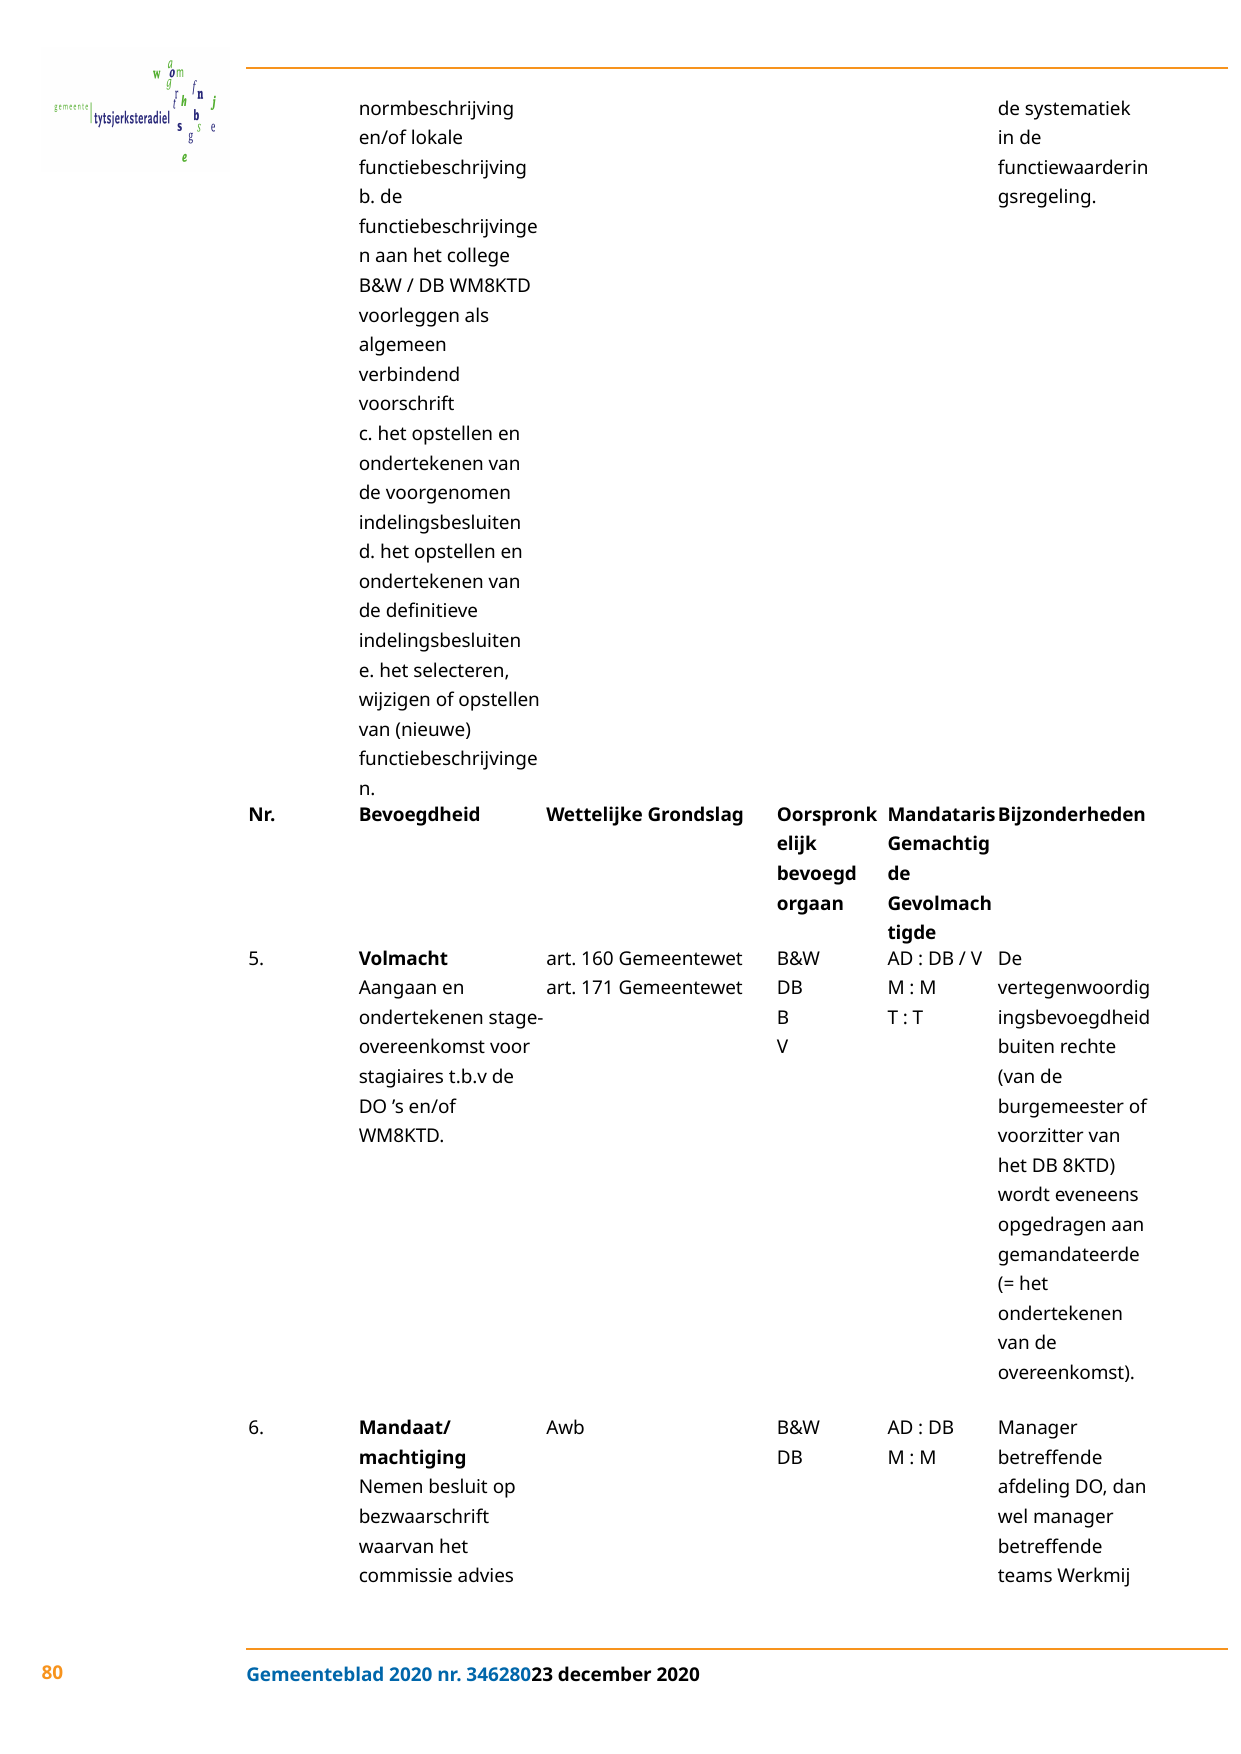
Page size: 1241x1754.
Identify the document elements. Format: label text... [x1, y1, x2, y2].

table_cell 5. [248, 945, 358, 1414]
table_cell [248, 95, 358, 801]
table_cell Mandataris Gemachtigde Gevolmachtigde [887, 801, 998, 945]
table_cell AD : DB / V M : M T : T [887, 945, 998, 1414]
table_cell De vertegenwoordigingsbevoegdheid buiten rechte (van de burgemeester of voorzitter van het DB 8KTD) wordt eveneens opgedragen aan gemandateerde (= het ondertekenen van de overeenkomst). [998, 945, 1152, 1414]
table_cell normbeschrijving en/of lokale functiebeschrijving b. de functiebeschrijvingen aan het college B&W / DB WM8KTD voorleggen als algemeen verbindend voorschrift c. het opstellen en ondertekenen van de voorgenomen indelingsbesluiten d. het opstellen en ondertekenen van de definitieve indelingsbesluiten e. het selecteren, wijzigen of opstellen van (nieuwe) functiebeschrijvingen. [359, 95, 546, 801]
table_cell [777, 95, 887, 801]
table_cell Volmacht Aangaan en ondertekenen stage-overeenkomst voor stagiaires t.b.v de DO ’s en/of WM8KTD. [359, 945, 546, 1414]
table_cell Awb [546, 1415, 777, 1588]
table_cell B&W DB B V [777, 945, 887, 1414]
table_cell [546, 95, 777, 801]
table_cell de systematiek in de functiewaarderingsregeling. [998, 95, 1152, 801]
table_cell Nr. [248, 801, 358, 945]
table_cell Wettelijke Grondslag [546, 801, 777, 945]
table_cell art. 160 Gemeentewet art. 171 Gemeentewet [546, 945, 777, 1414]
table_cell Bevoegdheid [359, 801, 546, 945]
table_cell [887, 95, 998, 801]
table_cell Manager betreffende afdeling DO, dan wel manager betreffende teams Werkmij [998, 1415, 1152, 1588]
table_cell Mandaat/machtiging Nemen besluit op bezwaarschrift waarvan het commissie advies [359, 1415, 546, 1588]
table_cell Oorspronkelijk bevoegd orgaan [777, 801, 887, 945]
table_cell AD : DB M : M [887, 1415, 998, 1588]
table_cell Bijzonderheden [998, 801, 1152, 945]
picture [41, 47, 231, 172]
table_cell 6. [248, 1415, 358, 1588]
table_cell B&W DB [777, 1415, 887, 1588]
